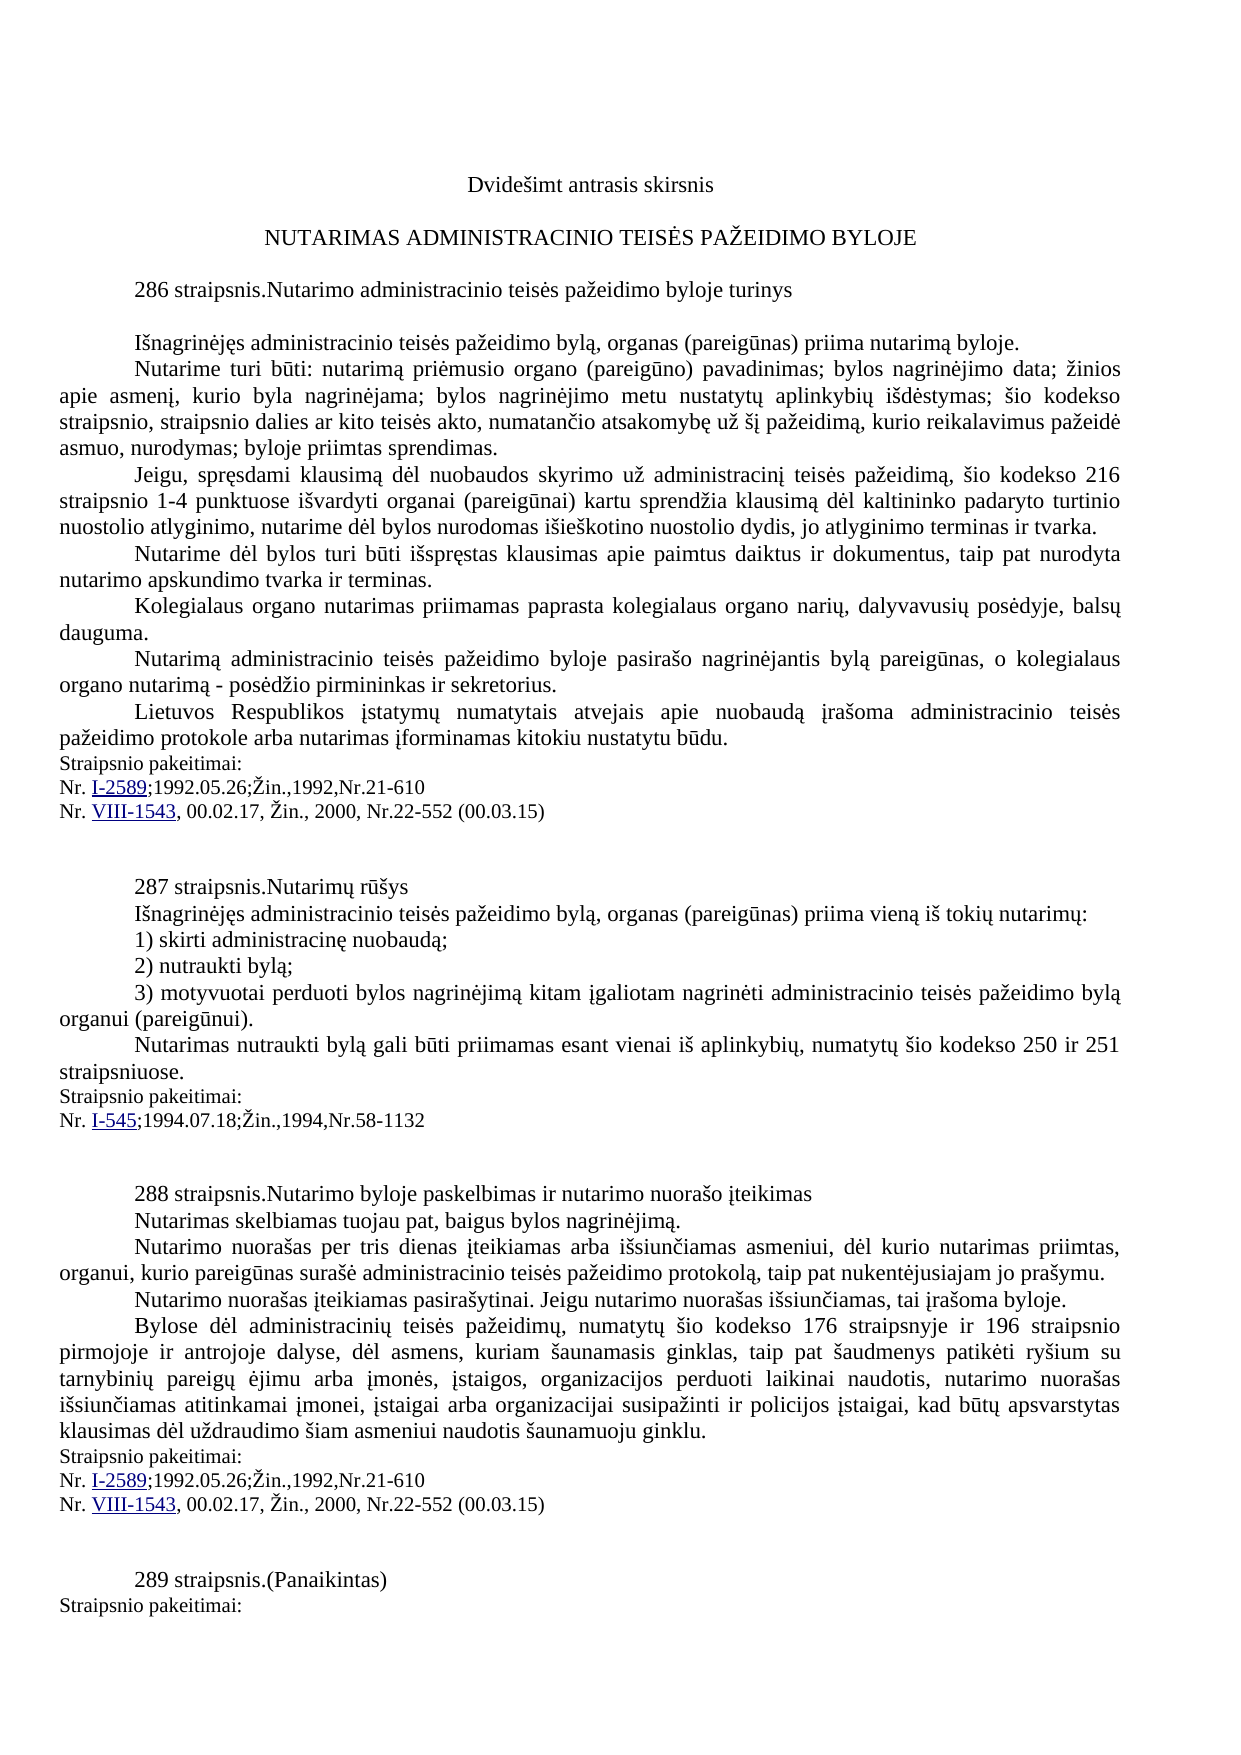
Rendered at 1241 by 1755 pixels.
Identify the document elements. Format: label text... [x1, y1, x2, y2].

text Straipsnio pakeitimai: [59, 1593, 1122, 1617]
text Dvidešimt antrasis skirsnis [59, 171, 1122, 197]
text Nutarime dėl bylos turi būti išspręstas klausimas apie paimtus daiktus ir dokumentus, taip pat nurodyta nutarimo apskundimo tvarka ir terminas. [59, 540, 1122, 592]
text Išnagrinėjęs administracinio teisės pažeidimo bylą, organas (pareigūnas) priima vieną iš tokių nutarimų: [59, 899, 1122, 926]
text Nr. I-545;1994.07.18;Žin.,1994,Nr.58-1132 [59, 1108, 1122, 1132]
text Nr. I-2589;1992.05.26;Žin.,1992,Nr.21-610 [59, 1468, 1122, 1492]
text Bylose dėl administracinių teisės pažeidimų, numatytų šio kodekso 176 straipsnyje ir 196 straipsnio pirmojoje ir antrojoje dalyse, dėl asmens, kuriam šaunamasis ginklas, taip pat šaudmenys patikėti ryšium su tarnybinių pareigų ėjimu arba įmonės, įstaigos, organizacijos perduoti laikinai naudotis, nutarimo nuorašas išsiunčiamas atitinkamai įmonei, įstaigai arba organizacijai susipažinti ir policijos įstaigai, kad būtų apsvarstytas klausimas dėl uždraudimo šiam asmeniui naudotis šaunamuoju ginklu. [59, 1312, 1122, 1444]
text 287 straipsnis.Nutarimų rūšys [59, 873, 1122, 899]
text Išnagrinėjęs administracinio teisės pažeidimo bylą, organas (pareigūnas) priima nutarimą byloje. [59, 329, 1122, 355]
text Nutarimas skelbiamas tuojau pat, baigus bylos nagrinėjimą. [59, 1207, 1122, 1233]
text Nr. VIII-1543, 00.02.17, Žin., 2000, Nr.22-552 (00.03.15) [59, 1492, 1122, 1516]
text Kolegialaus organo nutarimas priimamas paprasta kolegialaus organo narių, dalyvavusių posėdyje, balsų dauguma. [59, 592, 1122, 645]
text 286 straipsnis.Nutarimo administracinio teisės pažeidimo byloje turinys [59, 276, 1122, 303]
text Straipsnio pakeitimai: [59, 1084, 1122, 1108]
text 3) motyvuotai perduoti bylos nagrinėjimą kitam įgaliotam nagrinėti administracinio teisės pažeidimo bylą organui (pareigūnui). [59, 979, 1122, 1031]
text Straipsnio pakeitimai: [59, 1444, 1122, 1468]
text Nutarimas nutraukti bylą gali būti priimamas esant vienai iš aplinkybių, numatytų šio kodekso 250 ir 251 straipsniuose. [59, 1031, 1122, 1084]
text Straipsnio pakeitimai: [59, 751, 1122, 775]
text Nutarime turi būti: nutarimą priėmusio organo (pareigūno) pavadinimas; bylos nagrinėjimo data; žinios apie asmenį, kurio byla nagrinėjama; bylos nagrinėjimo metu nustatytų aplinkybių išdėstymas; šio kodekso straipsnio, straipsnio dalies ar kito teisės akto, numatančio atsakomybę už šį pažeidimą, kurio reikalavimus pažeidė asmuo, nurodymas; byloje priimtas sprendimas. [59, 355, 1122, 461]
text Nr. I-2589;1992.05.26;Žin.,1992,Nr.21-610 [59, 775, 1122, 799]
text NUTARIMAS ADMINISTRACINIO TEISĖS PAŽEIDIMO BYLOJE [59, 223, 1122, 250]
text Nutarimo nuorašas per tris dienas įteikiamas arba išsiunčiamas asmeniui, dėl kurio nutarimas priimtas, organui, kurio pareigūnas surašė administracinio teisės pažeidimo protokolą, taip pat nukentėjusiajam jo prašymu. [59, 1233, 1122, 1286]
text Lietuvos Respublikos įstatymų numatytais atvejais apie nuobaudą įrašoma administracinio teisės pažeidimo protokole arba nutarimas įforminamas kitokiu nustatytu būdu. [59, 698, 1122, 751]
text 1) skirti administracinę nuobaudą; [59, 926, 1122, 952]
text 288 straipsnis.Nutarimo byloje paskelbimas ir nutarimo nuorašo įteikimas [59, 1180, 1122, 1207]
text 289 straipsnis.(Panaikintas) [59, 1566, 1122, 1593]
text Nutarimą administracinio teisės pažeidimo byloje pasirašo nagrinėjantis bylą pareigūnas, o kolegialaus organo nutarimą - posėdžio pirmininkas ir sekretorius. [59, 645, 1122, 698]
text 2) nutraukti bylą; [59, 952, 1122, 979]
text Nr. VIII-1543, 00.02.17, Žin., 2000, Nr.22-552 (00.03.15) [59, 799, 1122, 823]
text Nutarimo nuorašas įteikiamas pasirašytinai. Jeigu nutarimo nuorašas išsiunčiamas, tai įrašoma byloje. [59, 1286, 1122, 1312]
text Jeigu, spręsdami klausimą dėl nuobaudos skyrimo už administracinį teisės pažeidimą, šio kodekso 216 straipsnio 1-4 punktuose išvardyti organai (pareigūnai) kartu sprendžia klausimą dėl kaltininko padaryto turtinio nuostolio atlyginimo, nutarime dėl bylos nurodomas išieškotino nuostolio dydis, jo atlyginimo terminas ir tvarka. [59, 461, 1122, 540]
